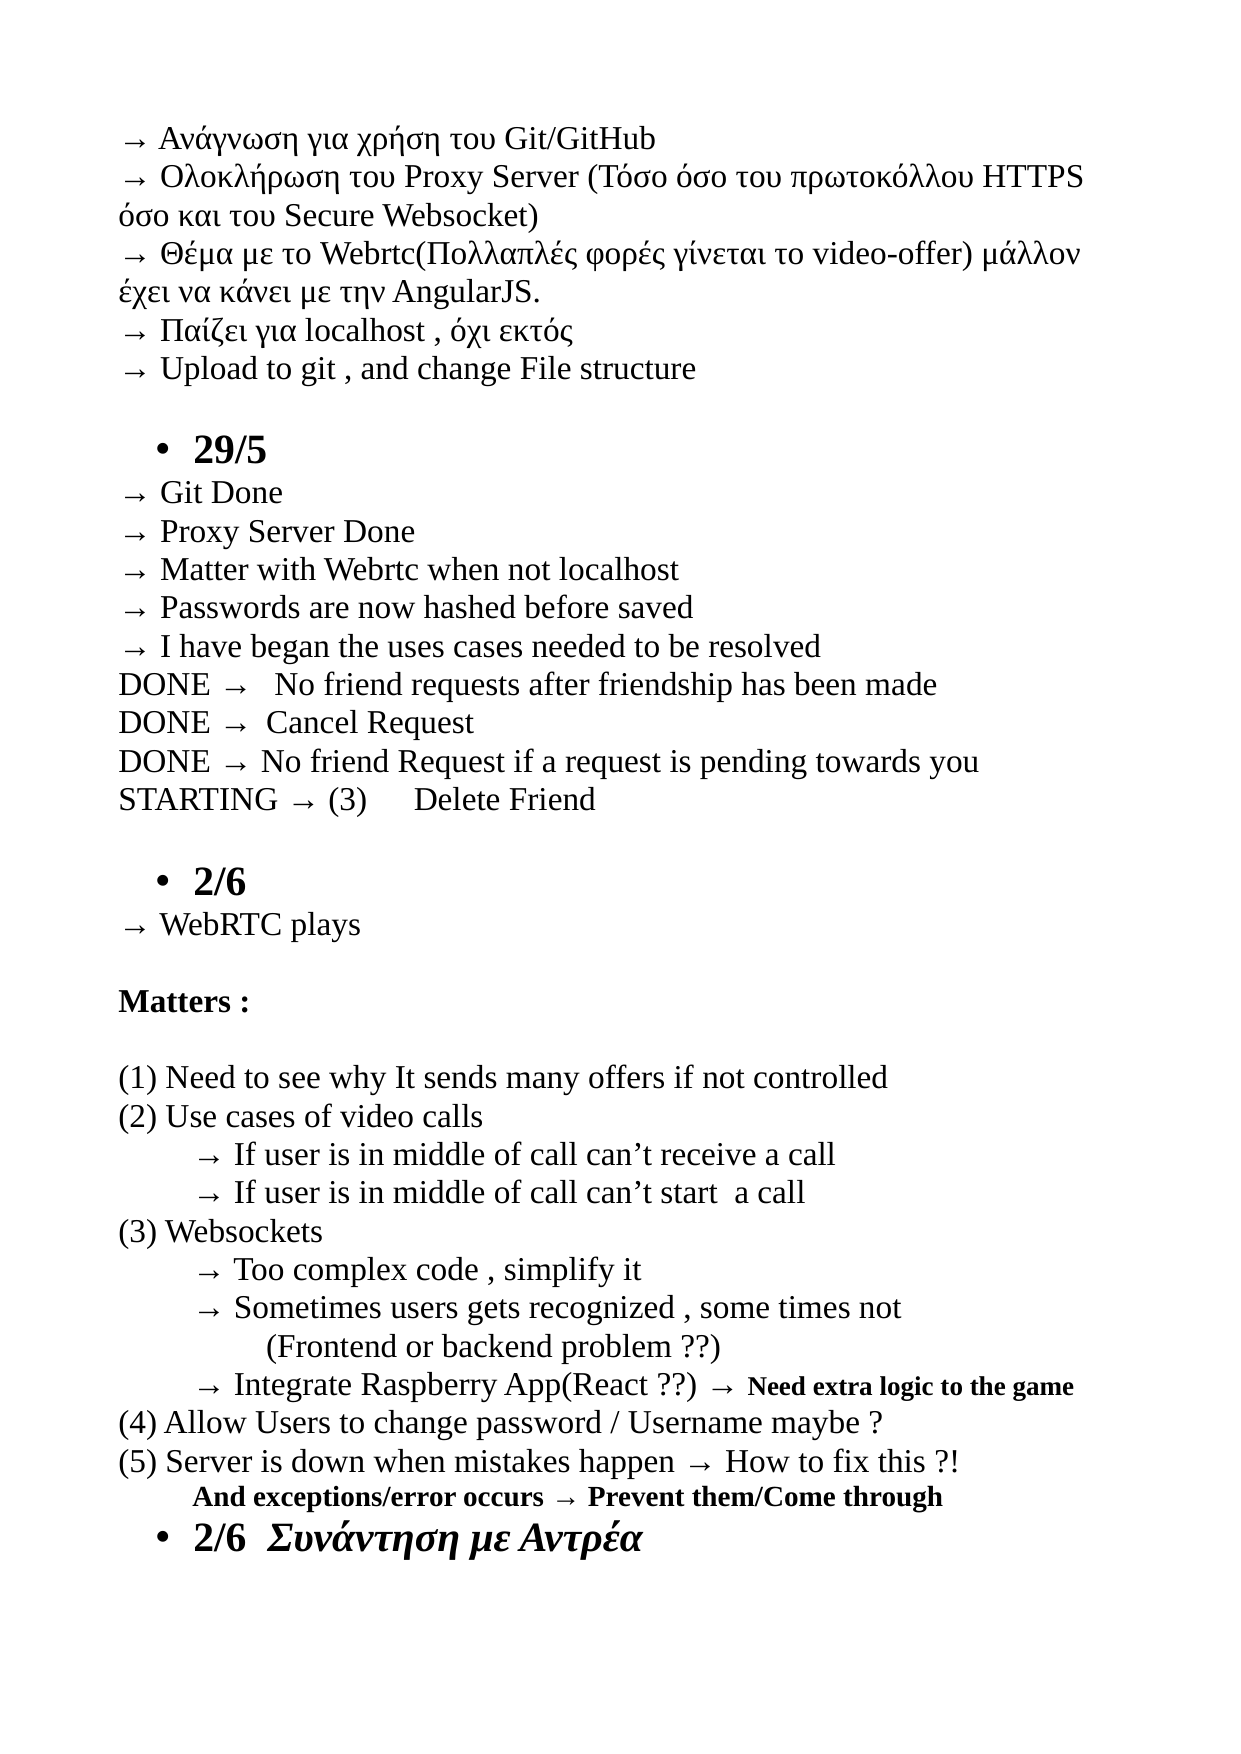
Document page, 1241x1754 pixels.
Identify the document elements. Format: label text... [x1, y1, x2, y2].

text → Git Done [118, 473, 1122, 511]
text (Frontend or backend problem ??) [118, 1326, 1122, 1364]
list 29/5 [156, 425, 1122, 473]
text (4) Allow Users to change password / Username maybe ? [118, 1402, 1122, 1441]
text → WebRTC plays [118, 904, 1122, 942]
text (3) Websockets [118, 1211, 1122, 1249]
text → If user is in middle of call can’t start a call [118, 1172, 1122, 1211]
text STARTING → (3) Delete Friend [118, 779, 1122, 818]
text → Matter with Webrtc when not localhost [118, 549, 1122, 588]
text DONE → No friend Request if a request is pending towards you [118, 741, 1122, 779]
text → Sometimes users gets recognized , some times not [118, 1287, 1122, 1326]
text → Too complex code , simplify it [118, 1249, 1122, 1287]
text DONE → No friend requests after friendship has been made [118, 664, 1122, 703]
text Matters : [118, 981, 1122, 1019]
text (5) Server is down when mistakes happen → How to fix this ?! [118, 1441, 1122, 1479]
list 2/6 Συνάντηση με Αντρέα [156, 1513, 1122, 1561]
text And exceptions/error occurs → Prevent them/Come through [118, 1479, 1122, 1513]
list 2/6 [156, 856, 1122, 904]
text (2) Use cases of video calls [118, 1096, 1122, 1134]
text → Proxy Server Done [118, 511, 1122, 549]
text (1) Need to see why It sends many offers if not controlled [118, 1057, 1122, 1096]
text → Passwords are now hashed before saved [118, 588, 1122, 626]
text DONE → Cancel Request [118, 703, 1122, 741]
text → I have began the uses cases needed to be resolved [118, 626, 1122, 664]
text → Upload to git , and change File structure [118, 348, 1122, 386]
text → If user is in middle of call can’t receive a call [118, 1134, 1122, 1172]
text → Παίζει για localhost , όχι εκτός [118, 310, 1122, 348]
text → Ανάγνωση για χρήση του Git/GitHub [118, 118, 1122, 156]
text → Θέμα με το Webrtc(Πολλαπλές φορές γίνεται το video-offer) μάλλον έχει να κάνει με την ΑngularJS. [118, 233, 1122, 310]
text → Integrate Raspberry App(React ??) → Need extra logic to the game [118, 1364, 1122, 1402]
text → Oλοκλήρωση του Proxy Server (Τόσο όσο του πρωτοκόλλου HTTPS όσο και του Secure Websocket) [118, 156, 1122, 233]
